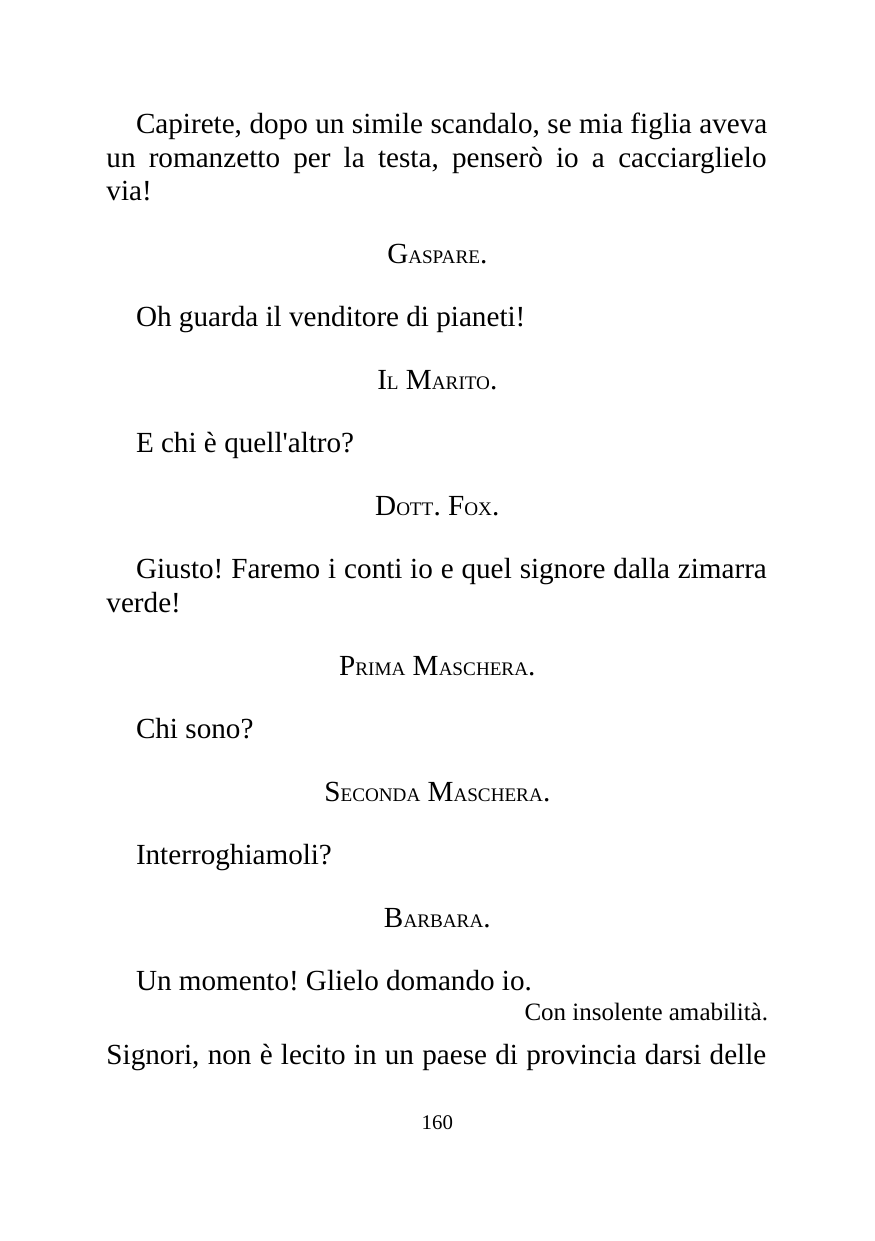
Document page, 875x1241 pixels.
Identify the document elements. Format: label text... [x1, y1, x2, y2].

text Seconda Maschera. [106, 774, 768, 808]
text Un momento! Glielo domando io. [106, 963, 768, 997]
text Capirete, dopo un simile scandalo, se mia figlia aveva un romanzetto per la testa, penserò io a cacciarglielo via! [106, 106, 768, 207]
text Il Marito. [106, 362, 768, 396]
text Dott. Fox. [106, 488, 768, 522]
text Giusto! Faremo i conti io e quel signore dalla zimarra verde! [106, 551, 768, 618]
text Con insolente amabilità. [431, 997, 768, 1025]
text Interroghiamoli? [106, 837, 768, 871]
text Gaspare. [106, 236, 768, 270]
text E chi è quell'altro? [106, 425, 768, 459]
text Chi sono? [106, 711, 768, 744]
text Oh guarda il venditore di pianeti! [106, 299, 768, 333]
text Barbara. [106, 900, 768, 934]
text Prima Maschera. [106, 648, 768, 682]
text Signori, non è lecito in un paese di provincia darsi delle [106, 1037, 768, 1071]
